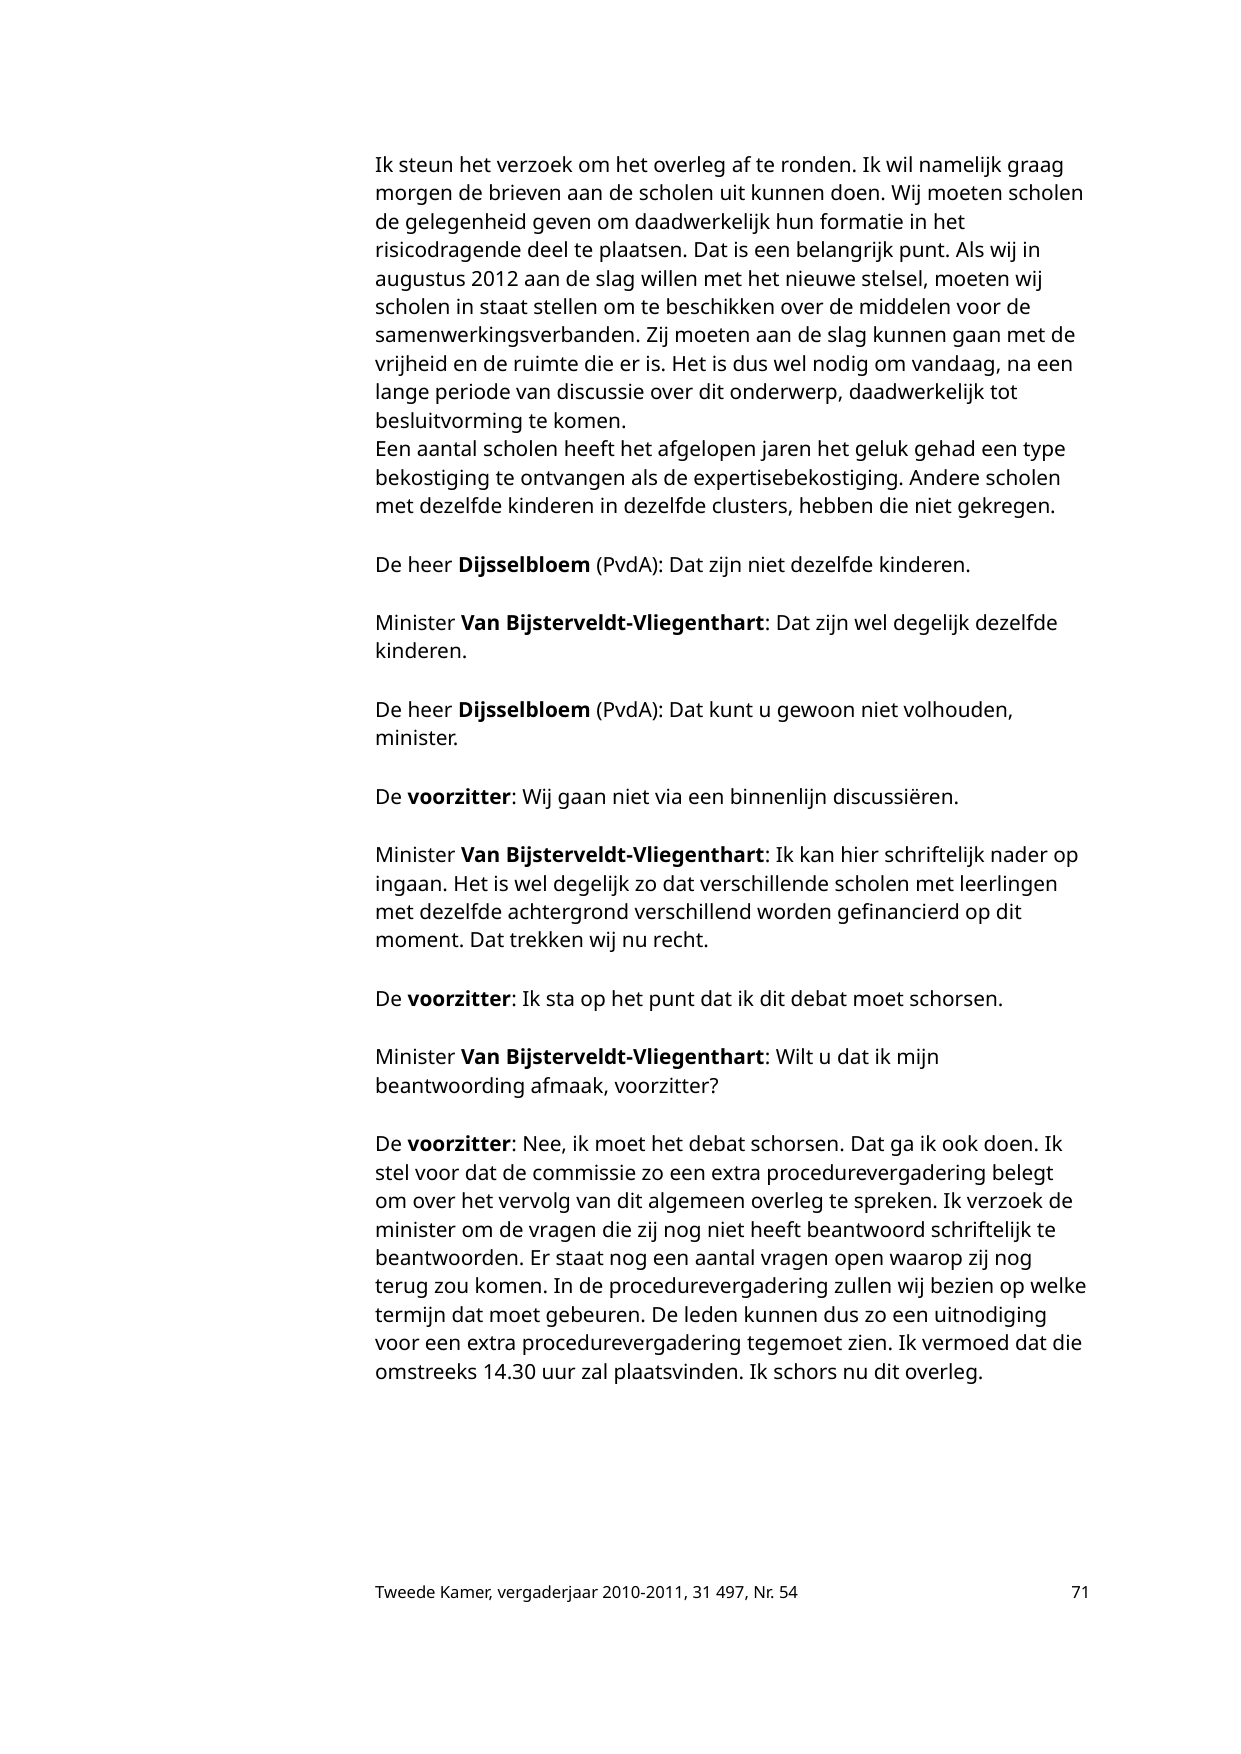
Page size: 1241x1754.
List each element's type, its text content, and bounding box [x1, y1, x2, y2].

text Een aantal scholen heeft het afgelopen jaren het geluk gehad een type bekostiging te ontvangen als de expertisebekostiging. Andere scholen met dezelfde kinderen in dezelfde clusters, hebben die niet gekregen. [375, 434, 1090, 520]
text Minister Van Bijsterveldt-Vliegenthart: Dat zijn wel degelijk dezelfde kinderen. [375, 608, 1090, 665]
text De heer Dijsselbloem (PvdA): Dat kunt u gewoon niet volhouden, minister. [375, 695, 1090, 752]
text De heer Dijsselbloem (PvdA): Dat zijn niet dezelfde kinderen. [375, 550, 1090, 578]
text Minister Van Bijsterveldt-Vliegenthart: Wilt u dat ik mijn beantwoording afmaak, voorzitter? [375, 1042, 1090, 1099]
text De voorzitter: Wij gaan niet via een binnenlijn discussiëren. [375, 782, 1090, 810]
text De voorzitter: Nee, ik moet het debat schorsen. Dat ga ik ook doen. Ik stel voor dat de commissie zo een extra procedurevergadering belegt om over het vervolg van dit algemeen overleg te spreken. Ik verzoek de minister om de vragen die zij nog niet heeft beantwoord schriftelijk te beantwoorden. Er staat nog een aantal vragen open waarop zij nog terug zou komen. In de procedurevergadering zullen wij bezien op welke termijn dat moet gebeuren. De leden kunnen dus zo een uitnodiging voor een extra procedurevergadering tegemoet zien. Ik vermoed dat die omstreeks 14.30 uur zal plaatsvinden. Ik schors nu dit overleg. [375, 1129, 1090, 1385]
text De voorzitter: Ik sta op het punt dat ik dit debat moet schorsen. [375, 984, 1090, 1012]
text Ik steun het verzoek om het overleg af te ronden. Ik wil namelijk graag morgen de brieven aan de scholen uit kunnen doen. Wij moeten scholen de gelegenheid geven om daadwerkelijk hun formatie in het risicodragende deel te plaatsen. Dat is een belangrijk punt. Als wij in augustus 2012 aan de slag willen met het nieuwe stelsel, moeten wij scholen in staat stellen om te beschikken over de middelen voor de samenwerkingsverbanden. Zij moeten aan de slag kunnen gaan met de vrijheid en de ruimte die er is. Het is dus wel nodig om vandaag, na een lange periode van discussie over dit onderwerp, daadwerkelijk tot besluitvorming te komen. [375, 150, 1090, 434]
text Minister Van Bijsterveldt-Vliegenthart: Ik kan hier schriftelijk nader op ingaan. Het is wel degelijk zo dat verschillende scholen met leerlingen met dezelfde achtergrond verschillend worden gefinancierd op dit moment. Dat trekken wij nu recht. [375, 840, 1090, 954]
